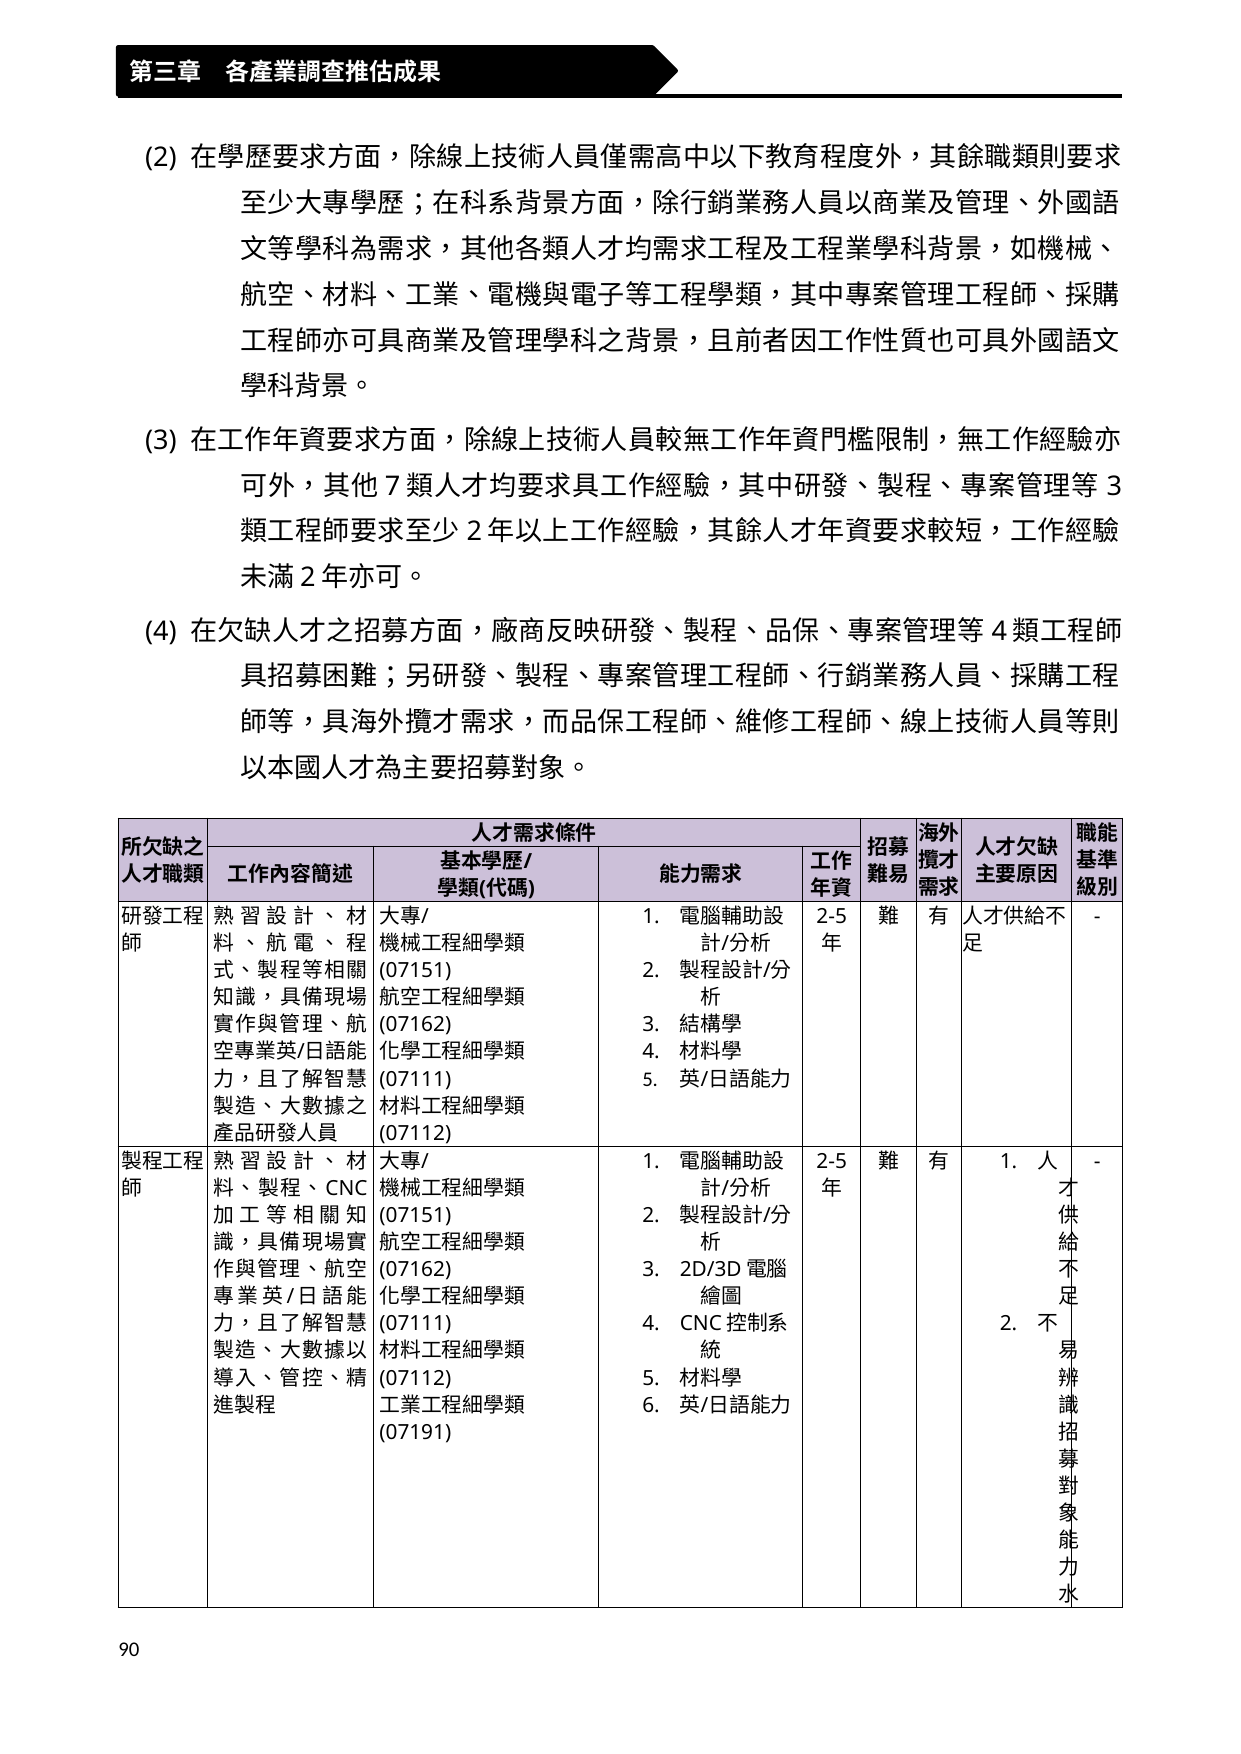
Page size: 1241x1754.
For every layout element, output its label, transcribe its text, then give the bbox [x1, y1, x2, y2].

table_header 招募難易 [861, 819, 916, 901]
table_cell 工作 年資 [803, 847, 860, 901]
table_cell 人才供給不足 不易辨識招募對象能力水準 [962, 1147, 1071, 1607]
table_cell 電腦輔助設計/分析 製程設計/分析 2D/3D電腦繪圖 CNC控制系統 材料學 英/日語能力 [599, 1147, 802, 1607]
table_cell 熟習設計、材料、製程、CNC加工等相關知識，具備現場實作與管理、航空專業英/日語能力，且了解智慧製造、大數據以導入、管控、精進製程 [208, 1147, 373, 1607]
table_cell 難 [861, 1147, 916, 1607]
table_header 人才欠缺 主要原因 [962, 819, 1071, 901]
table_cell 2-5 年 [803, 902, 860, 1146]
list 在欠缺人才之招募方面，廠商反映研發、製程、品保、專案管理等4類工程師具招募困難；另研發、製程、專案管理工程師、行銷業務人員、採購工程師等，具海外攬才需求，而品保工程師、維修工程師、線上技術人員等則以本國人才為主要招募對象。 [145, 603, 1122, 787]
table_cell 2-5 年 [803, 1147, 860, 1607]
list 在工作年資要求方面，除線上技術人員較無工作年資門檻限制，無工作經驗亦可外，其他7類人才均要求具工作經驗，其中研發、製程、專案管理等3類工程師要求至少2年以上工作經驗，其餘人才年資要求較短，工作經驗未滿2年亦可。 [145, 412, 1122, 596]
table_cell 製程工程師 [119, 1147, 207, 1607]
table_cell 難 [861, 902, 916, 1146]
table_cell 研發工程師 [119, 902, 207, 1146]
table_cell 能力需求 [599, 847, 802, 901]
table_cell 有 [917, 1147, 961, 1607]
table_cell 基本學歷/ 學類(代碼) [374, 847, 598, 901]
table_cell - [1072, 902, 1122, 1146]
table_cell - [1072, 1147, 1122, 1607]
list 在學歷要求方面，除線上技術人員僅需高中以下教育程度外，其餘職類則要求至少大專學歷；在科系背景方面，除行銷業務人員以商業及管理、外國語文等學科為需求，其他各類人才均需求工程及工程業學科背景，如機械、航空、材料、工業、電機與電子等工程學類，其中專案管理工程師、採購工程師亦可具商業及管理學科之背景，且前者因工作性質也可具外國語文學科背景。 [145, 130, 1122, 405]
table_cell 電腦輔助設計/分析 製程設計/分析 結構學 材料學 英/日語能力 [599, 902, 802, 1146]
table_cell 熟習設計、材料、航電、程式、製程等相關知識，具備現場實作與管理、航空專業英/日語能力，且了解智慧製造、大數據之產品研發人員 [208, 902, 373, 1146]
table_header 人才需求條件 [208, 819, 860, 846]
table_cell 有 [917, 902, 961, 1146]
table_cell 人才供給不足 [962, 902, 1071, 1146]
table_cell 大專/ 機械工程細學類(07151) 航空工程細學類(07162) 化學工程細學類(07111) 材料工程細學類(07112) [374, 902, 598, 1146]
table_header 海外攬才需求 [917, 819, 961, 901]
table_header 所欠缺之 人才職類 [119, 819, 207, 901]
table_cell 工作內容簡述 [208, 847, 373, 901]
table_header 職能基準級別 [1072, 819, 1122, 901]
table_cell 大專/ 機械工程細學類(07151) 航空工程細學類(07162) 化學工程細學類(07111) 材料工程細學類(07112) 工業工程細學類(07191) [374, 1147, 598, 1607]
